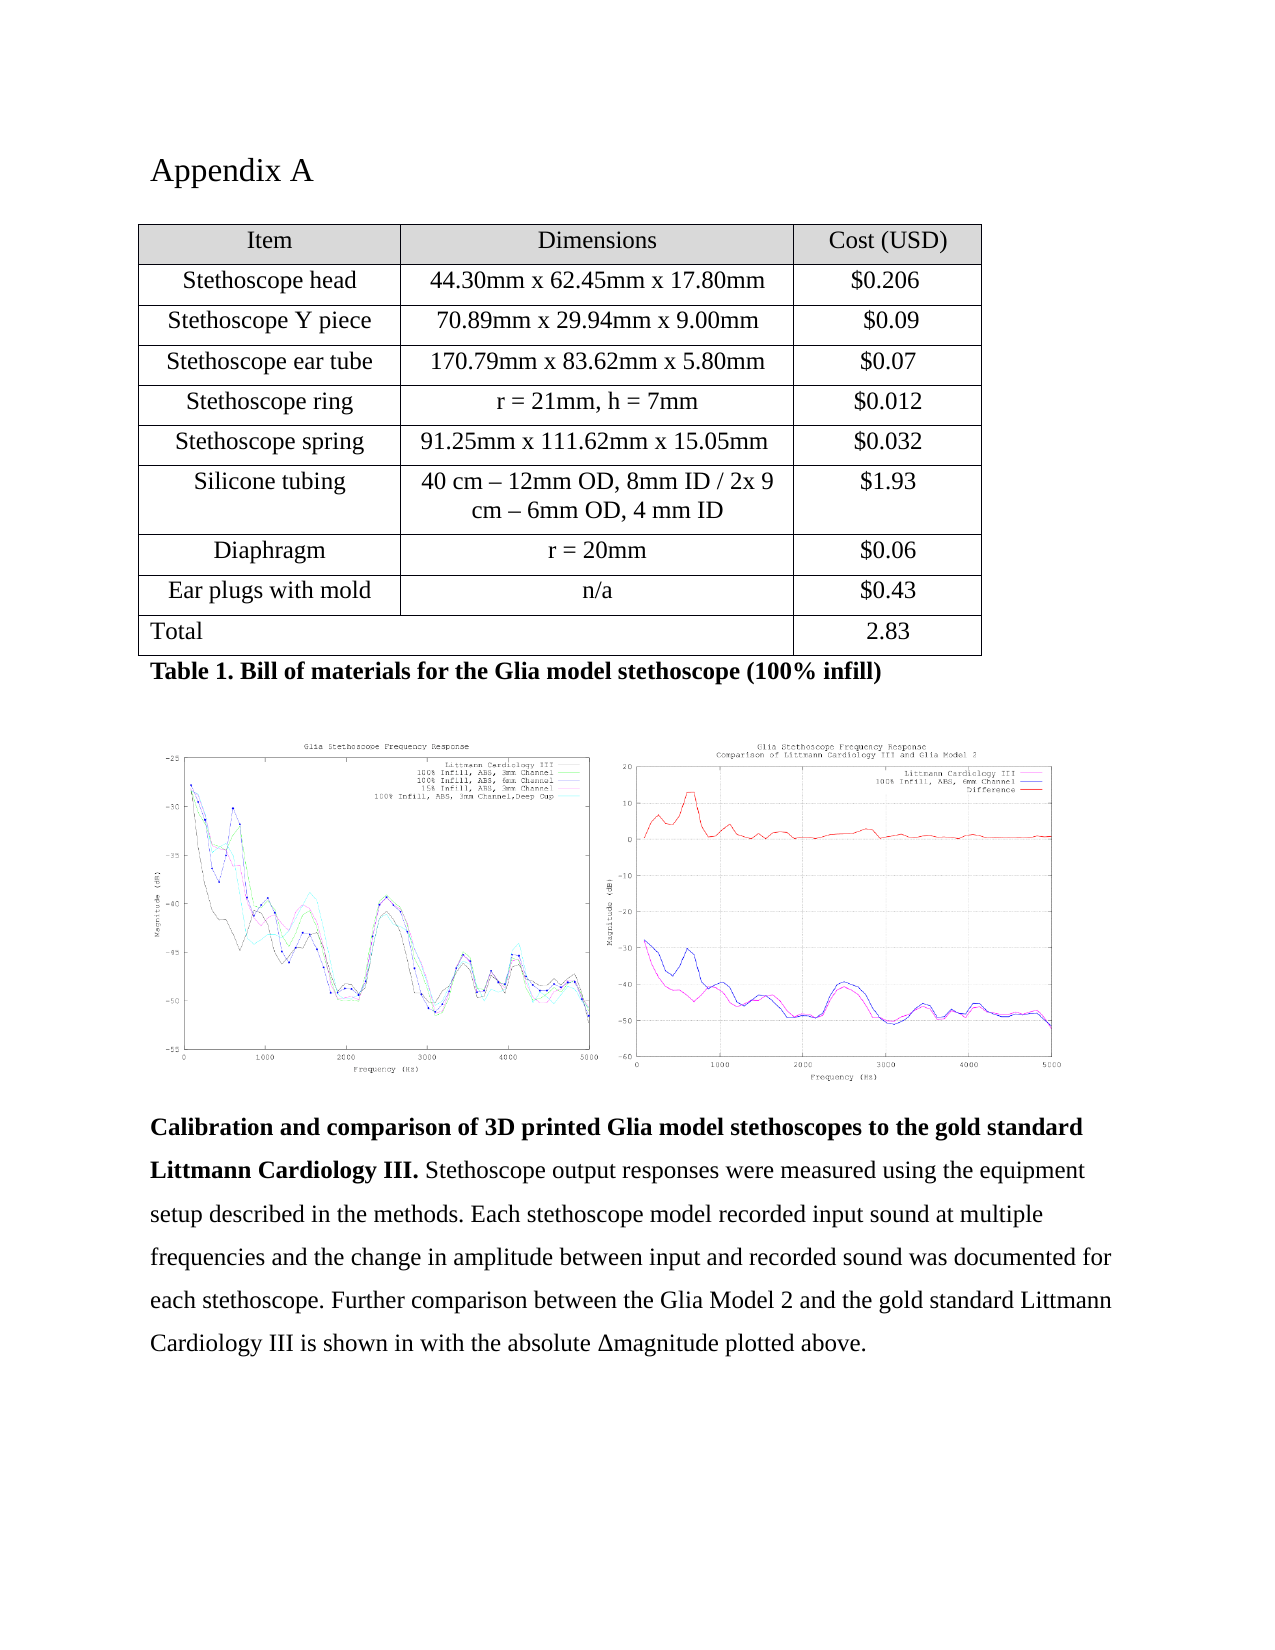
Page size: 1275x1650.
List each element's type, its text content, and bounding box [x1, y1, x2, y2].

text Table 1. Bill of materials for the Glia model stethoscope (100% infill) [150, 656, 1125, 685]
table_cell 44.30mm x 62.45mm x 17.80mm [401, 265, 793, 304]
table_cell $0.06 [794, 535, 981, 574]
text Appendix A [150, 150, 1125, 188]
table_cell $0.09 [794, 306, 981, 345]
table_cell 70.89mm x 29.94mm x 9.00mm [401, 306, 793, 345]
table_cell $0.012 [794, 386, 981, 425]
table_cell 40 cm – 12mm OD, 8mm ID / 2x 9 cm – 6mm OD, 4 mm ID [401, 466, 793, 534]
table_header Dimensions [401, 225, 793, 264]
table_cell n/a [401, 576, 793, 615]
table_cell Ear plugs with mold [139, 576, 400, 615]
table_cell 91.25mm x 111.62mm x 15.05mm [401, 426, 793, 465]
table_cell 170.79mm x 83.62mm x 5.80mm [401, 346, 793, 385]
table_cell $0.43 [794, 576, 981, 615]
table_cell 2.83 [794, 616, 981, 655]
table_cell $0.07 [794, 346, 981, 385]
table_cell Silicone tubing [139, 466, 400, 534]
table_cell Diaphragm [139, 535, 400, 574]
table_header Cost (USD) [794, 225, 981, 264]
table_cell Stethoscope head [139, 265, 400, 304]
table_header Item [139, 225, 400, 264]
table_cell r = 20mm [401, 535, 793, 574]
table_cell $0.032 [794, 426, 981, 465]
table_cell r = 21mm, h = 7mm [401, 386, 793, 425]
table_cell $0.206 [794, 265, 981, 304]
table_cell Stethoscope spring [139, 426, 400, 465]
table_cell Total [139, 616, 793, 655]
text Calibration and comparison of 3D printed Glia model stethoscopes to the gold standard Littmann Cardiology III. Stethoscope output responses were measured using the equipment setup described in the methods. Each stethoscope model recorded input sound at multiple frequencies and the change in amplitude between input and recorded sound was documented for each stethoscope. Further comparison between the Glia Model 2 and the gold standard Littmann Cardiology III is shown in with the absolute Δmagnitude plotted above. [150, 1112, 1125, 1357]
table_cell Stethoscope ear tube [139, 346, 400, 385]
table_cell Stethoscope Y piece [139, 306, 400, 345]
picture [150, 734, 1066, 1082]
table_cell Stethoscope ring [139, 386, 400, 425]
table_cell $1.93 [794, 466, 981, 534]
